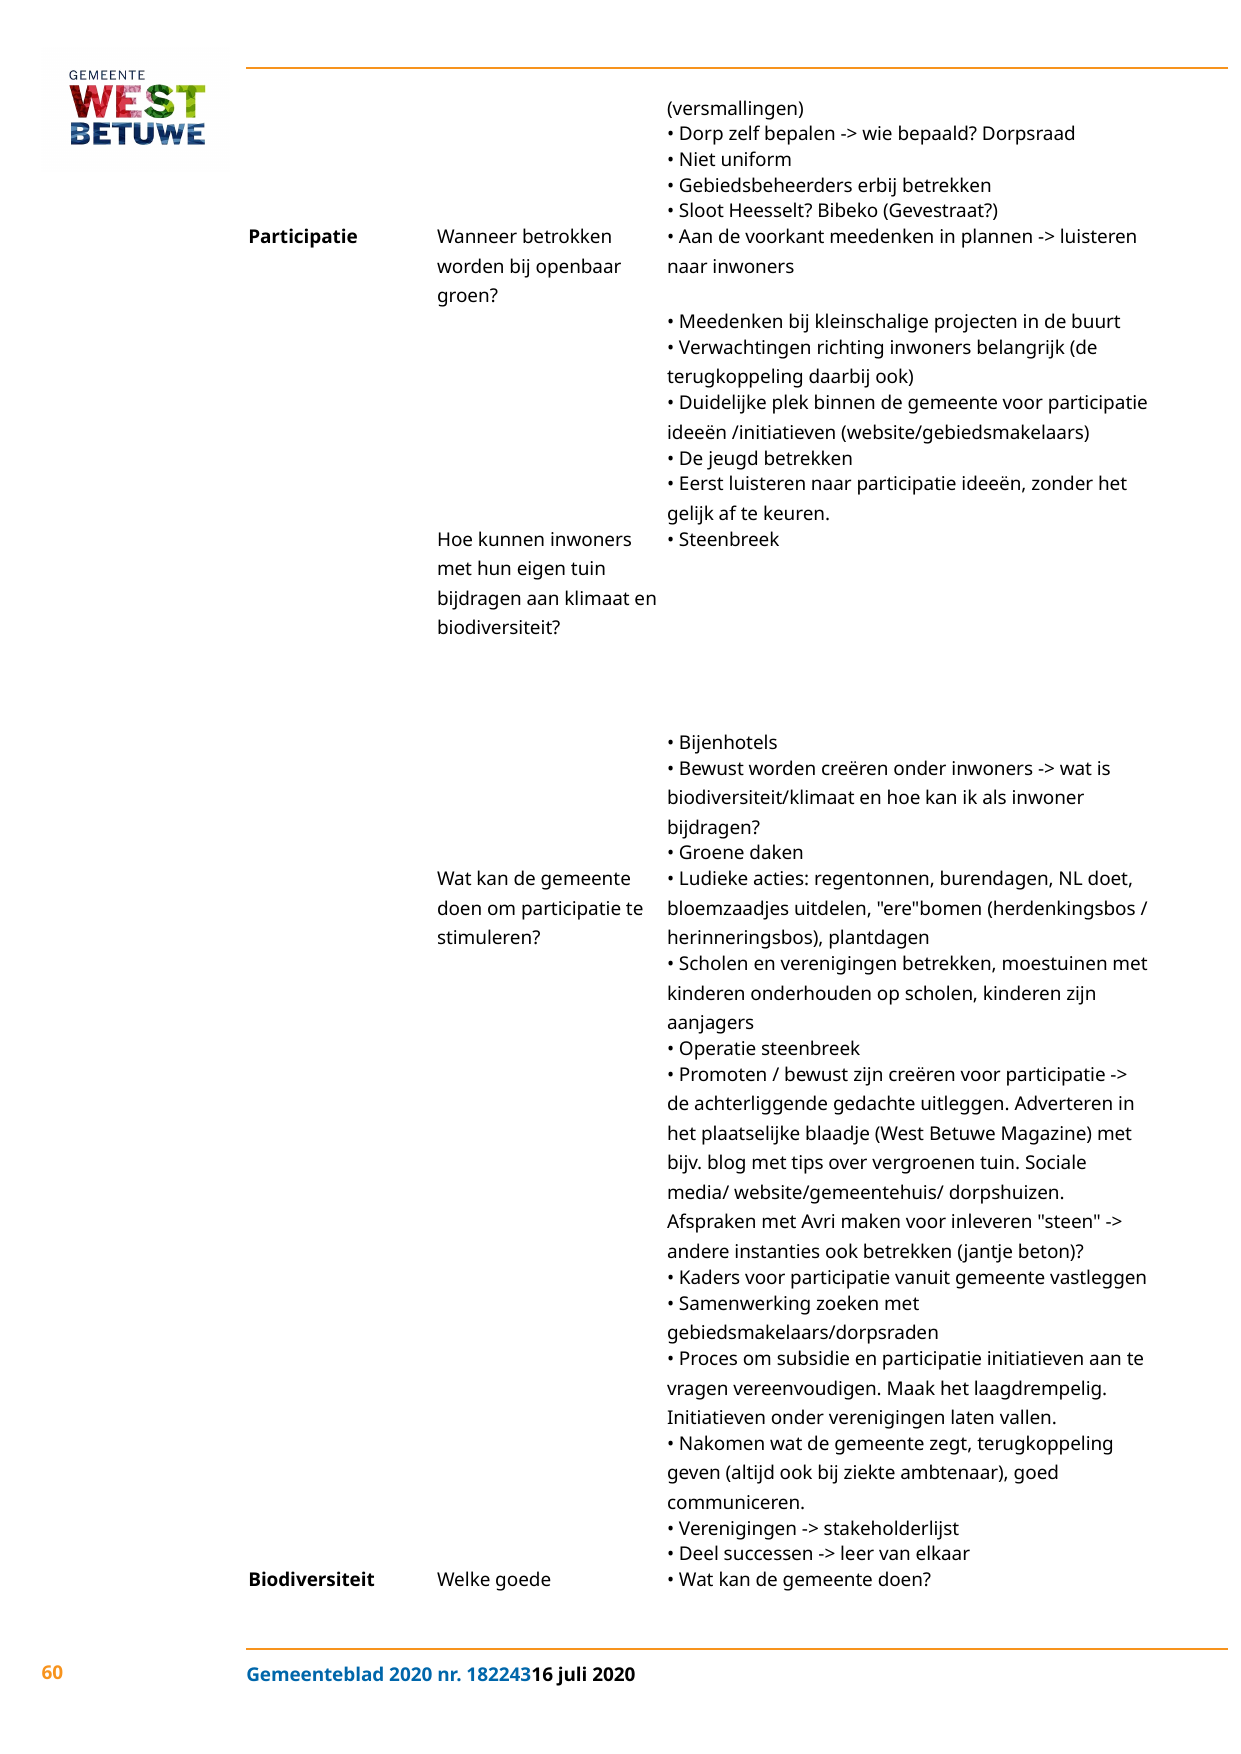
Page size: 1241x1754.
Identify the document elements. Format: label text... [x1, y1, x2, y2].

table_cell Welke goede [437, 1566, 667, 1592]
table_cell [248, 950, 437, 1035]
table_cell [248, 1515, 437, 1541]
table_cell [437, 308, 667, 334]
table_cell [437, 389, 667, 445]
table_cell [248, 389, 437, 445]
table_cell Biodiversiteit [248, 1566, 437, 1592]
table_cell • Steenbreek [667, 526, 1152, 729]
table_cell [437, 146, 667, 172]
table_cell • Bijenhotels [667, 729, 1152, 755]
table_cell [248, 526, 437, 729]
table_cell [437, 1061, 667, 1264]
table_cell • Ludieke acties: regentonnen, burendagen, NL doet, bloemzaadjes uitdelen, "ere"bomen (herdenkingsbos / herinneringsbos), plantdagen [667, 865, 1152, 950]
table_cell • Promoten / bewust zijn creëren voor participatie -> de achterliggende gedachte uitleggen. Adverteren in het plaatselijke blaadje (West Betuwe Magazine) met bijv. blog met tips over vergroenen tuin. Sociale media/ website/gemeentehuis/ dorpshuizen. Afspraken met Avri maken voor inleveren "steen" -> andere instanties ook betrekken (jantje beton)? [667, 1061, 1152, 1264]
table_cell • Kaders voor participatie vanuit gemeente vastleggen [667, 1264, 1152, 1290]
table_cell Wat kan de gemeente doen om participatie te stimuleren? [437, 865, 667, 950]
table_cell [437, 470, 667, 526]
table_cell • Verwachtingen richting inwoners belangrijk (de terugkoppeling daarbij ook) [667, 334, 1152, 389]
table_cell [248, 334, 437, 389]
table_cell [437, 172, 667, 198]
table_cell [248, 1264, 437, 1290]
table_cell [248, 840, 437, 865]
table_cell [437, 950, 667, 1035]
table_cell [248, 1430, 437, 1515]
table_cell • Proces om subsidie en participatie initiatieven aan te vragen vereenvoudigen. Maak het laagdrempelig. Initiatieven onder verenigingen laten vallen. [667, 1345, 1152, 1430]
table_cell [437, 121, 667, 146]
table_cell [248, 121, 437, 146]
table_cell [437, 1264, 667, 1290]
table_cell • Bewust worden creëren onder inwoners -> wat is biodiversiteit/klimaat en hoe kan ik als inwoner bijdragen? [667, 755, 1152, 839]
table_cell (versmallingen) [667, 95, 1152, 121]
table_cell Wanneer betrokken worden bij openbaar groen? [437, 224, 667, 308]
table_cell • Verenigingen -> stakeholderlijst [667, 1515, 1152, 1541]
table_cell [248, 1061, 437, 1264]
table_cell • Scholen en verenigingen betrekken, moestuinen met kinderen onderhouden op scholen, kinderen zijn aanjagers [667, 950, 1152, 1035]
table_cell • Niet uniform [667, 146, 1152, 172]
table_cell [437, 1430, 667, 1515]
table_cell • Nakomen wat de gemeente zegt, terugkoppeling geven (altijd ook bij ziekte ambtenaar), goed communiceren. [667, 1430, 1152, 1515]
table_cell • Aan de voorkant meedenken in plannen -> luisteren naar inwoners [667, 224, 1152, 308]
table_cell [248, 865, 437, 950]
table_cell [437, 445, 667, 470]
table_cell • Samenwerking zoeken met gebiedsmakelaars/dorpsraden [667, 1290, 1152, 1345]
table_cell [248, 1035, 437, 1061]
table_cell • Eerst luisteren naar participatie ideeën, zonder het gelijk af te keuren. [667, 470, 1152, 526]
table_cell [248, 172, 437, 198]
table_cell • Groene daken [667, 840, 1152, 865]
table_cell [248, 1290, 437, 1345]
table_cell [248, 146, 437, 172]
table_cell [248, 445, 437, 470]
table_cell [437, 1541, 667, 1566]
table_cell [437, 729, 667, 755]
table_cell [437, 1035, 667, 1061]
table_cell • Meedenken bij kleinschalige projecten in de buurt [667, 308, 1152, 334]
table_cell • De jeugd betrekken [667, 445, 1152, 470]
table_cell [437, 1515, 667, 1541]
table_cell • Deel successen -> leer van elkaar [667, 1541, 1152, 1566]
table_cell [437, 95, 667, 121]
picture [41, 47, 231, 172]
table_cell • Sloot Heesselt? Bibeko (Gevestraat?) [667, 198, 1152, 223]
table_cell [248, 1345, 437, 1430]
table_cell [437, 755, 667, 839]
table_cell • Duidelijke plek binnen de gemeente voor participatie ideeën /initiatieven (website/gebiedsmakelaars) [667, 389, 1152, 445]
table_cell [248, 729, 437, 755]
table_cell [248, 95, 437, 121]
table_cell [437, 198, 667, 223]
table_cell [248, 1541, 437, 1566]
table_cell [437, 840, 667, 865]
table_cell [248, 470, 437, 526]
table_cell Participatie [248, 224, 437, 308]
table_cell • Operatie steenbreek [667, 1035, 1152, 1061]
table_cell [437, 1345, 667, 1430]
table_cell [437, 334, 667, 389]
table_cell Hoe kunnen inwoners met hun eigen tuin bijdragen aan klimaat en biodiversiteit? [437, 526, 667, 729]
table_cell [248, 308, 437, 334]
table_cell • Gebiedsbeheerders erbij betrekken [667, 172, 1152, 198]
table_cell [248, 755, 437, 839]
table_cell • Wat kan de gemeente doen? [667, 1566, 1152, 1592]
table_cell [248, 198, 437, 223]
table_cell • Dorp zelf bepalen -> wie bepaald? Dorpsraad [667, 121, 1152, 146]
table_cell [437, 1290, 667, 1345]
